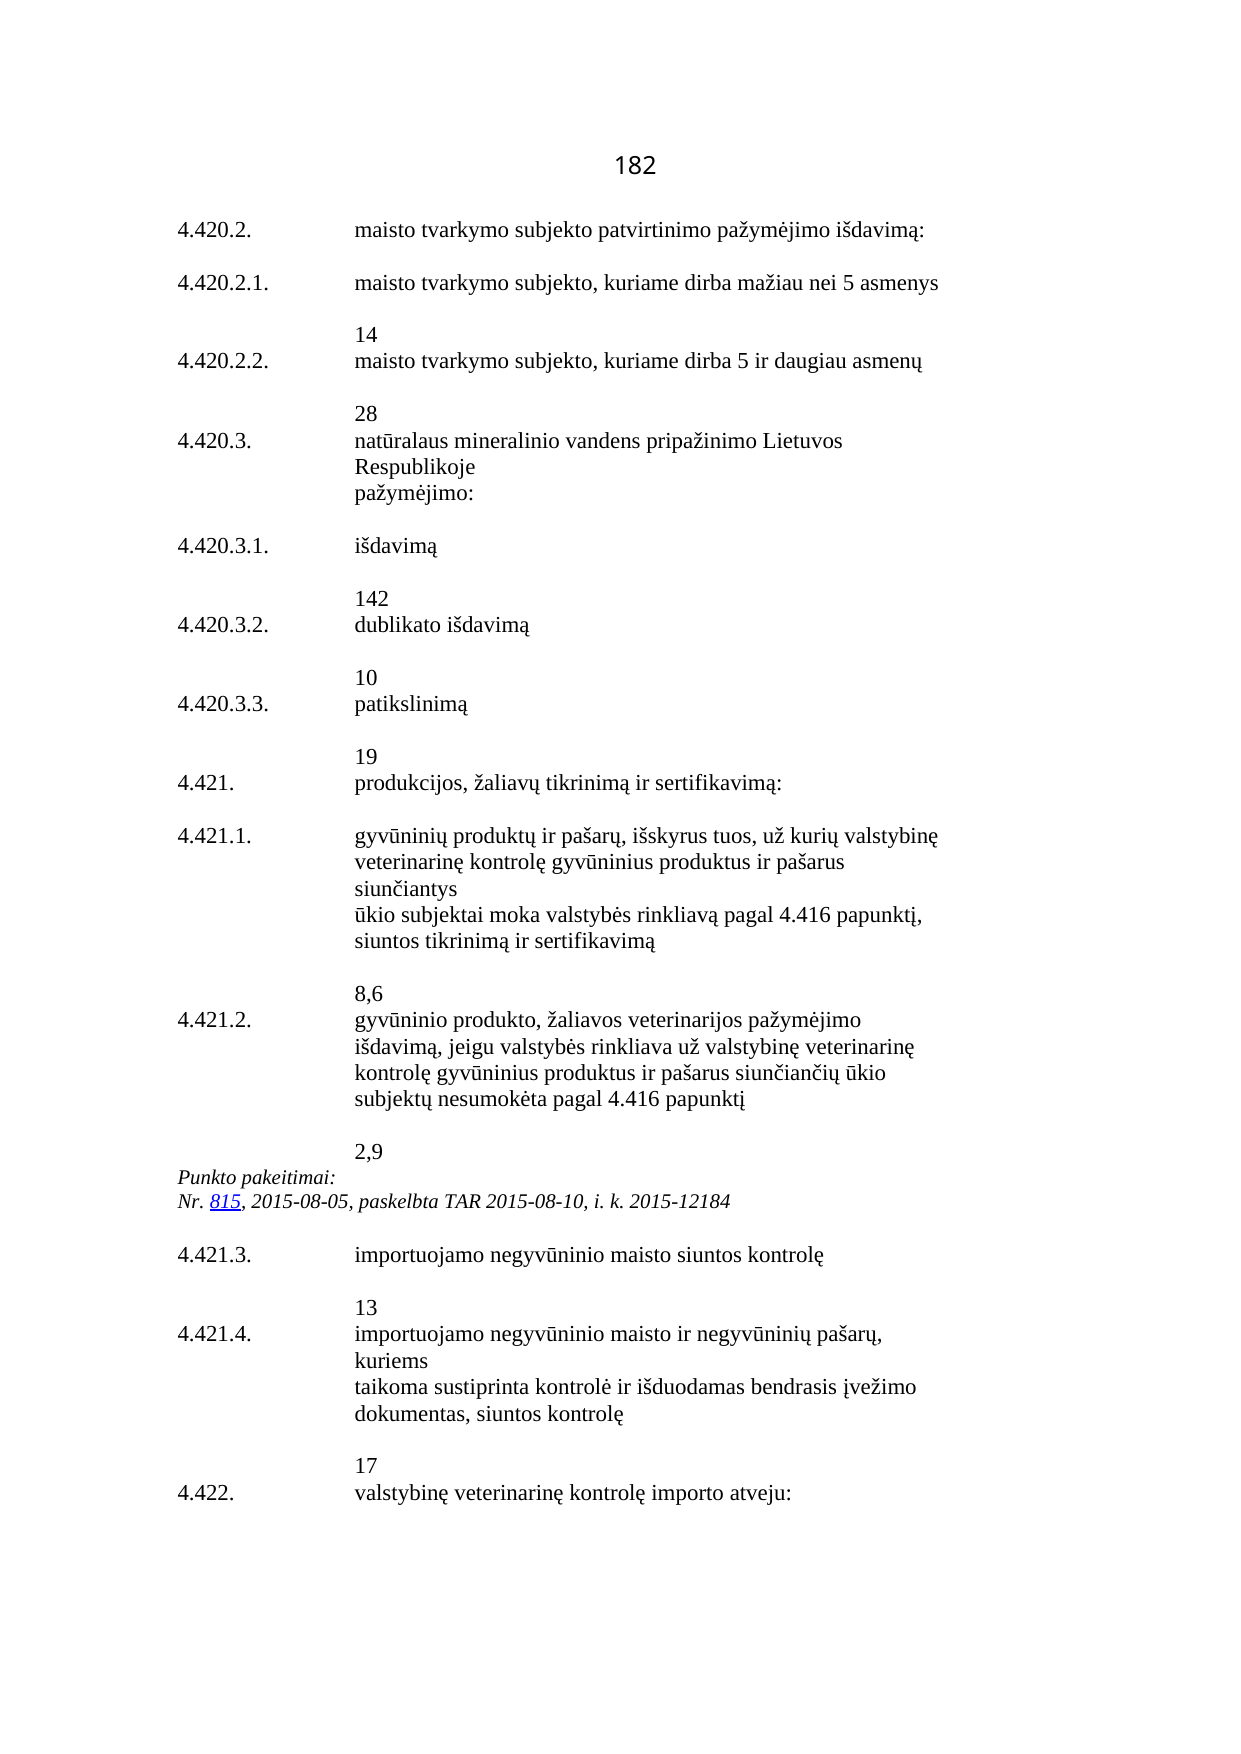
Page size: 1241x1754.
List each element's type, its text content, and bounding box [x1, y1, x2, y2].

text 4.420.2. maisto tvarkymo subjekto patvirtinimo pažymėjimo išdavimą: [177, 216, 945, 268]
text 4.421.1. gyvūninių produktų ir pašarų, išskyrus tuos, už kurių valstybinę [177, 822, 945, 848]
text pažymėjimo: [354, 479, 945, 532]
text Punkto pakeitimai: [177, 1164, 1093, 1189]
text 4.420.2.1. maisto tvarkymo subjekto, kuriame dirba mažiau nei 5 asmenys 14 [177, 268, 945, 348]
text 4.420.3.3. patikslinimą 19 [177, 690, 945, 769]
text 4.420.3.1. išdavimą 142 [177, 532, 945, 611]
text Nr. 815, 2015-08-05, paskelbta TAR 2015-08-10, i. k. 2015-12184 [177, 1189, 1093, 1213]
text ūkio subjektai moka valstybės rinkliavą pagal 4.416 papunktį, [354, 901, 945, 927]
text 4.421.3. importuojamo negyvūninio maisto siuntos kontrolę 13 [177, 1241, 945, 1321]
text siuntos tikrinimą ir sertifikavimą 8,6 [354, 927, 945, 1006]
text taikoma sustiprinta kontrolė ir išduodamas bendrasis įvežimo [354, 1373, 945, 1399]
text 4.421.2. gyvūninio produkto, žaliavos veterinarijos pažymėjimo [177, 1006, 945, 1033]
text 4.421.4. importuojamo negyvūninio maisto ir negyvūninių pašarų, kuriems [177, 1321, 945, 1373]
text išdavimą, jeigu valstybės rinkliava už valstybinę veterinarinę [354, 1033, 945, 1059]
text 4.422. valstybinę veterinarinę kontrolę importo atveju: [177, 1479, 945, 1531]
text dokumentas, siuntos kontrolę 17 [354, 1399, 945, 1479]
text 4.420.2.2. maisto tvarkymo subjekto, kuriame dirba 5 ir daugiau asmenų 28 [177, 348, 945, 427]
text 4.421. produkcijos, žaliavų tikrinimą ir sertifikavimą: [177, 769, 945, 822]
text 4.420.3.2. dublikato išdavimą 10 [177, 611, 945, 690]
text veterinarinę kontrolę gyvūninius produktus ir pašarus siunčiantys [354, 848, 945, 901]
text 4.420.3. natūralaus mineralinio vandens pripažinimo Lietuvos Respublikoje [177, 427, 945, 479]
text subjektų nesumokėta pagal 4.416 papunktį 2,9 [354, 1086, 945, 1164]
text kontrolę gyvūninius produktus ir pašarus siunčiančių ūkio [354, 1059, 945, 1086]
